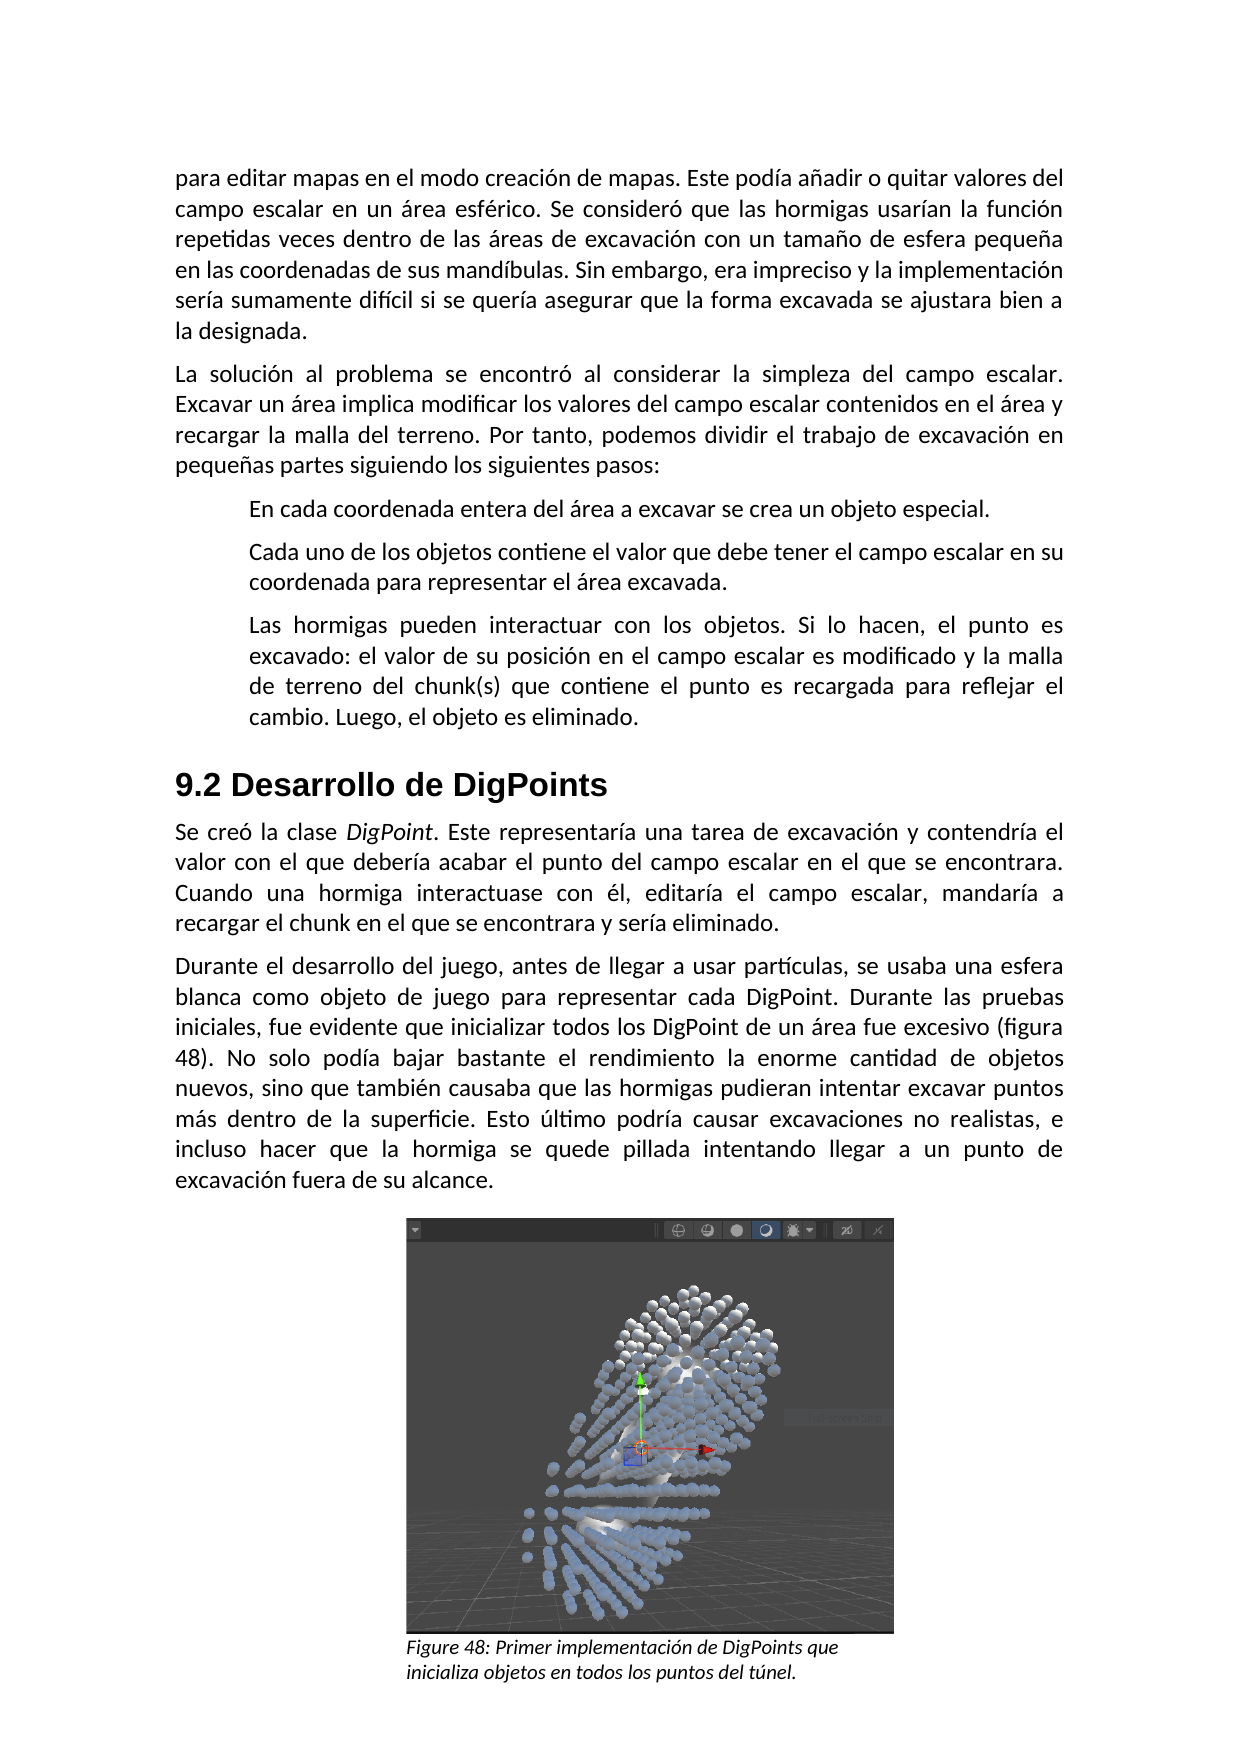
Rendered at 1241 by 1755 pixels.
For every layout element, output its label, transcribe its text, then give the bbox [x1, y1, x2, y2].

subtitle Desarrollo de DigPoints [175, 765, 1065, 803]
text Durante el desarrollo del juego, antes de llegar a usar partículas, se usaba una esfera blanca como objeto de juego para representar cada DigPoint. Durante las pruebas iniciales, fue evidente que inicializar todos los DigPoint de un área fue excesivo (figura 48). No solo podía bajar bastante el rendimiento la enorme cantidad de objetos nuevos, sino que también causaba que las hormigas pudieran intentar excavar puntos más dentro de la superficie. Esto último podría causar excavaciones no realistas, e incluso hacer que la hormiga se quede pillada intentando llegar a un punto de excavación fuera de su alcance. [175, 950, 1065, 1194]
text La solución al problema se encontró al considerar la simpleza del campo escalar. Excavar un área implica modificar los valores del campo escalar contenidos en el área y recargar la malla del terreno. Por tanto, podemos dividir el trabajo de excavación en pequeñas partes siguiendo los siguientes pasos: [175, 358, 1065, 480]
text Figure 48: Primer implementación de DigPoints que inicializa objetos en todos los puntos del túnel. [406, 1634, 894, 1685]
text Se creó la clase DigPoint. Este representaría una tarea de excavación y contendría el valor con el que debería acabar el punto del campo escalar en el que se encontrara. Cuando una hormiga interactuase con él, editaría el campo escalar, mandaría a recargar el chunk en el que se encontrara y sería eliminado. [175, 816, 1065, 938]
list En cada coordenada entera del área a excavar se crea un objeto especial. [219, 493, 1065, 523]
picture [406, 1218, 894, 1634]
list Cada uno de los objetos contiene el valor que debe tener el campo escalar en su coordenada para representar el área excavada. [219, 536, 1065, 597]
text para editar mapas en el modo creación de mapas. Este podía añadir o quitar valores del campo escalar en un área esférico. Se consideró que las hormigas usarían la función repetidas veces dentro de las áreas de excavación con un tamaño de esfera pequeña en las coordenadas de sus mandíbulas. Sin embargo, era impreciso y la implementación sería sumamente difícil si se quería asegurar que la forma excavada se ajustara bien a la designada. [175, 162, 1065, 346]
list Las hormigas pueden interactuar con los objetos. Si lo hacen, el punto es excavado: el valor de su posición en el campo escalar es modificado y la malla de terreno del chunk(s) que contiene el punto es recargada para reflejar el cambio. Luego, el objeto es eliminado. [219, 609, 1065, 731]
